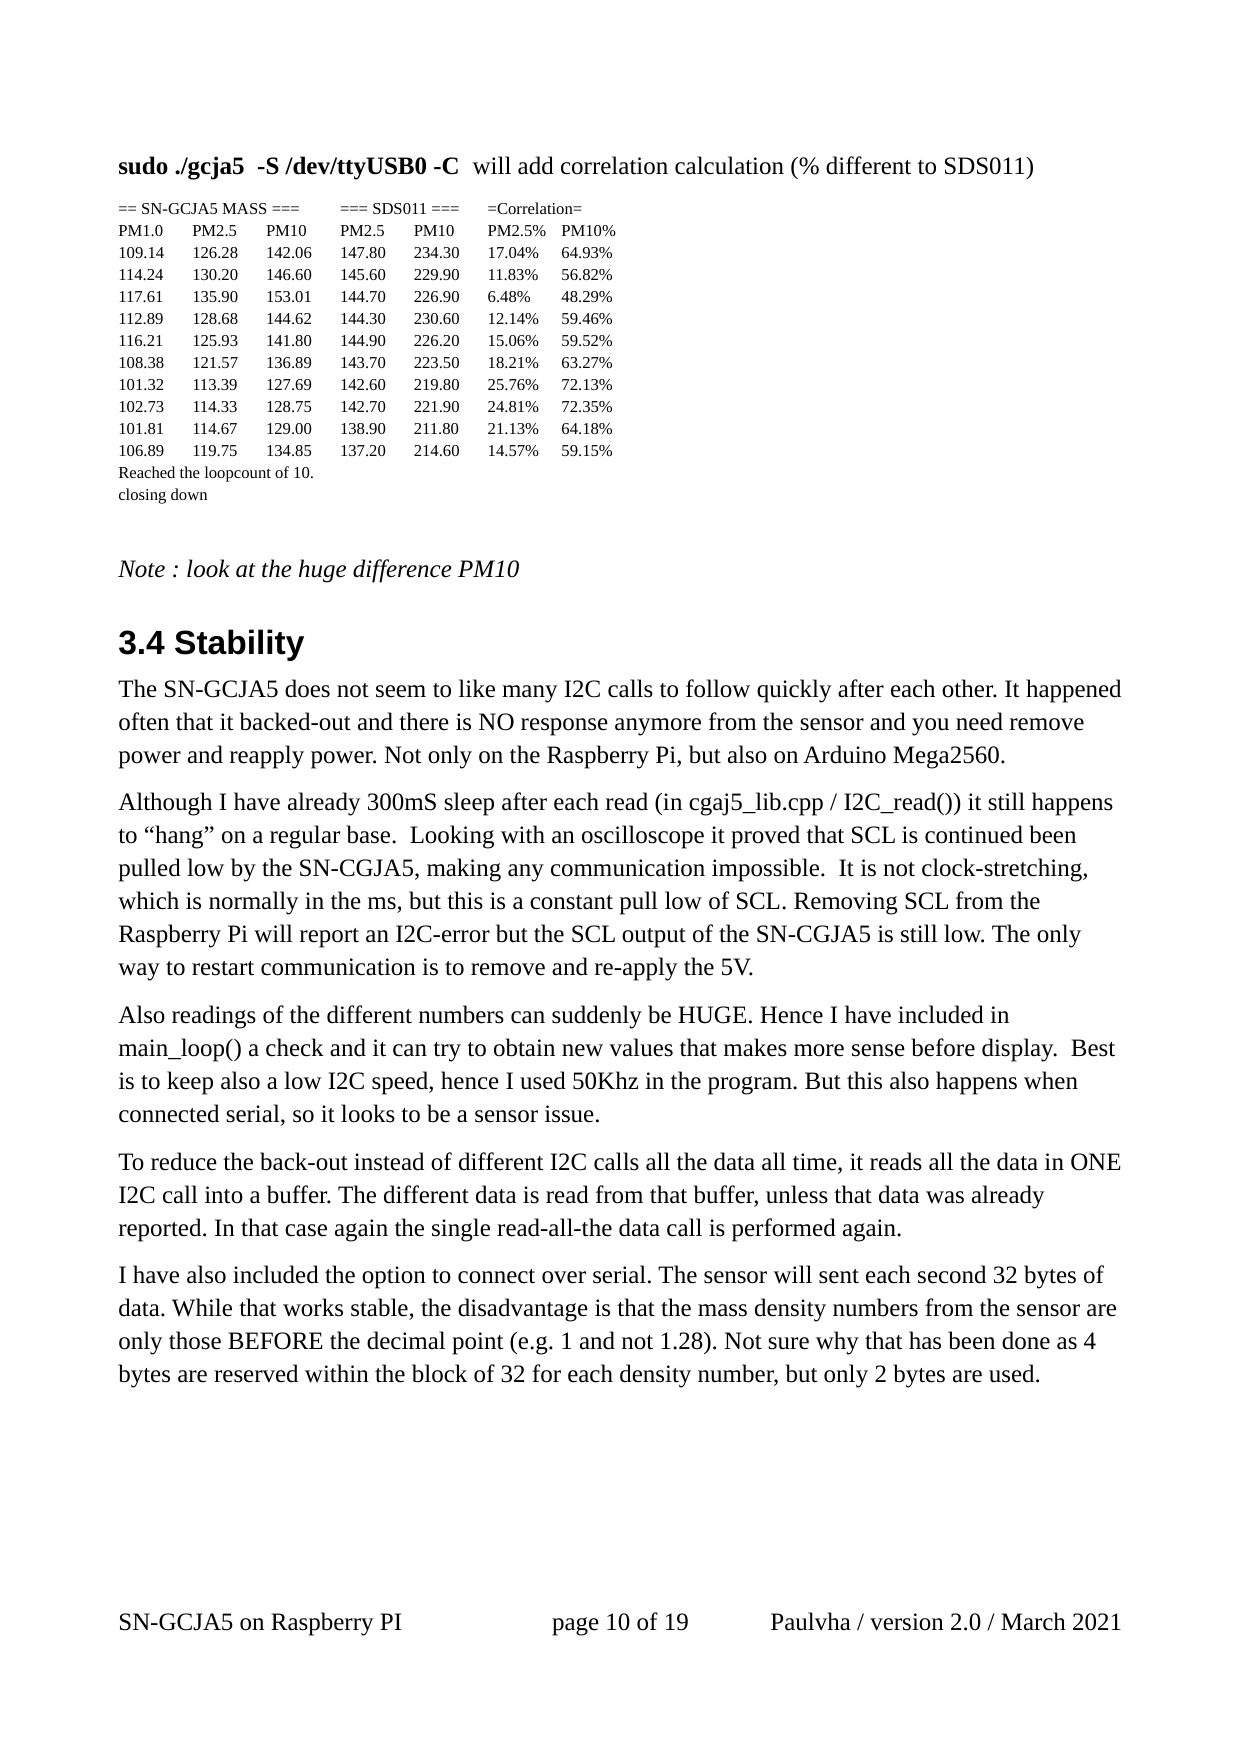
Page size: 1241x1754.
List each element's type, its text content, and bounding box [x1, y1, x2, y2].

text 109.14 126.28 142.06 147.80 234.30 17.04% 64.93% [118, 243, 1122, 262]
text Although I have already 300mS sleep after each read (in cgaj5_lib.cpp / I2C_read()) it still happens to “hang” on a regular base. Looking with an oscilloscope it proved that SCL is continued been pulled low by the SN-CGJA5, making any communication impossible. It is not clock-stretching, which is normally in the ms, but this is a constant pull low of SCL. Removing SCL from the Raspberry Pi will report an I2C-error but the SCL output of the SN-CGJA5 is still low. The only way to restart communication is to remove and re-apply the 5V. [118, 787, 1122, 981]
text 117.61 135.90 153.01 144.70 226.90 6.48% 48.29% [118, 287, 1122, 306]
text 114.24 130.20 146.60 145.60 229.90 11.83% 56.82% [118, 265, 1122, 284]
text 112.89 128.68 144.62 144.30 230.60 12.14% 59.46% [118, 309, 1122, 328]
text 101.81 114.67 129.00 138.90 211.80 21.13% 64.18% [118, 418, 1122, 438]
text 116.21 125.93 141.80 144.90 226.20 15.06% 59.52% [118, 331, 1122, 350]
text Also readings of the different numbers can suddenly be HUGE. Hence I have included in main_loop() a check and it can try to obtain new values that makes more sense before display. Best is to keep also a low I2C speed, hence I used 50Khz in the program. But this also happens when connected serial, so it looks to be a sensor issue. [118, 1000, 1122, 1128]
text PM1.0 PM2.5 PM10 PM2.5 PM10 PM2.5% PM10% [118, 221, 1122, 240]
text 106.89 119.75 134.85 137.20 214.60 14.57% 59.15% [118, 441, 1122, 460]
text 102.73 114.33 128.75 142.70 221.90 24.81% 72.35% [118, 397, 1122, 416]
text == SN-GCJA5 MASS === === SDS011 === =Correlation= [118, 199, 1122, 218]
text The SN-GCJA5 does not seem to like many I2C calls to follow quickly after each other. It happened often that it backed-out and there is NO response anymore from the sensor and you need remove power and reapply power. Not only on the Raspberry Pi, but also on Arduino Mega2560. [118, 674, 1122, 768]
text 108.38 121.57 136.89 143.70 223.50 18.21% 63.27% [118, 353, 1122, 372]
subtitle 3.4 Stability [118, 622, 1122, 661]
text closing down [118, 484, 1122, 504]
text 101.32 113.39 127.69 142.60 219.80 25.76% 72.13% [118, 374, 1122, 394]
text I have also included the option to connect over serial. The sensor will sent each second 32 bytes of data. While that works stable, the disadvantage is that the mass density numbers from the sensor are only those BEFORE the decimal point (e.g. 1 and not 1.28). Not sure why that has been done as 4 bytes are reserved within the block of 32 for each density number, but only 2 bytes are used. [118, 1260, 1122, 1388]
text To reduce the back-out instead of different I2C calls all the data all time, it reads all the data in ONE I2C call into a buffer. The different data is read from that buffer, unless that data was already reported. In that case again the single read-all-the data call is performed again. [118, 1147, 1122, 1241]
text Reached the loopcount of 10. [118, 462, 1122, 482]
text sudo ./gcja5 -S /dev/ttyUSB0 -C will add correlation calculation (% different to SDS011) [118, 151, 1122, 180]
text Note : look at the huge difference PM10 [118, 554, 1122, 583]
